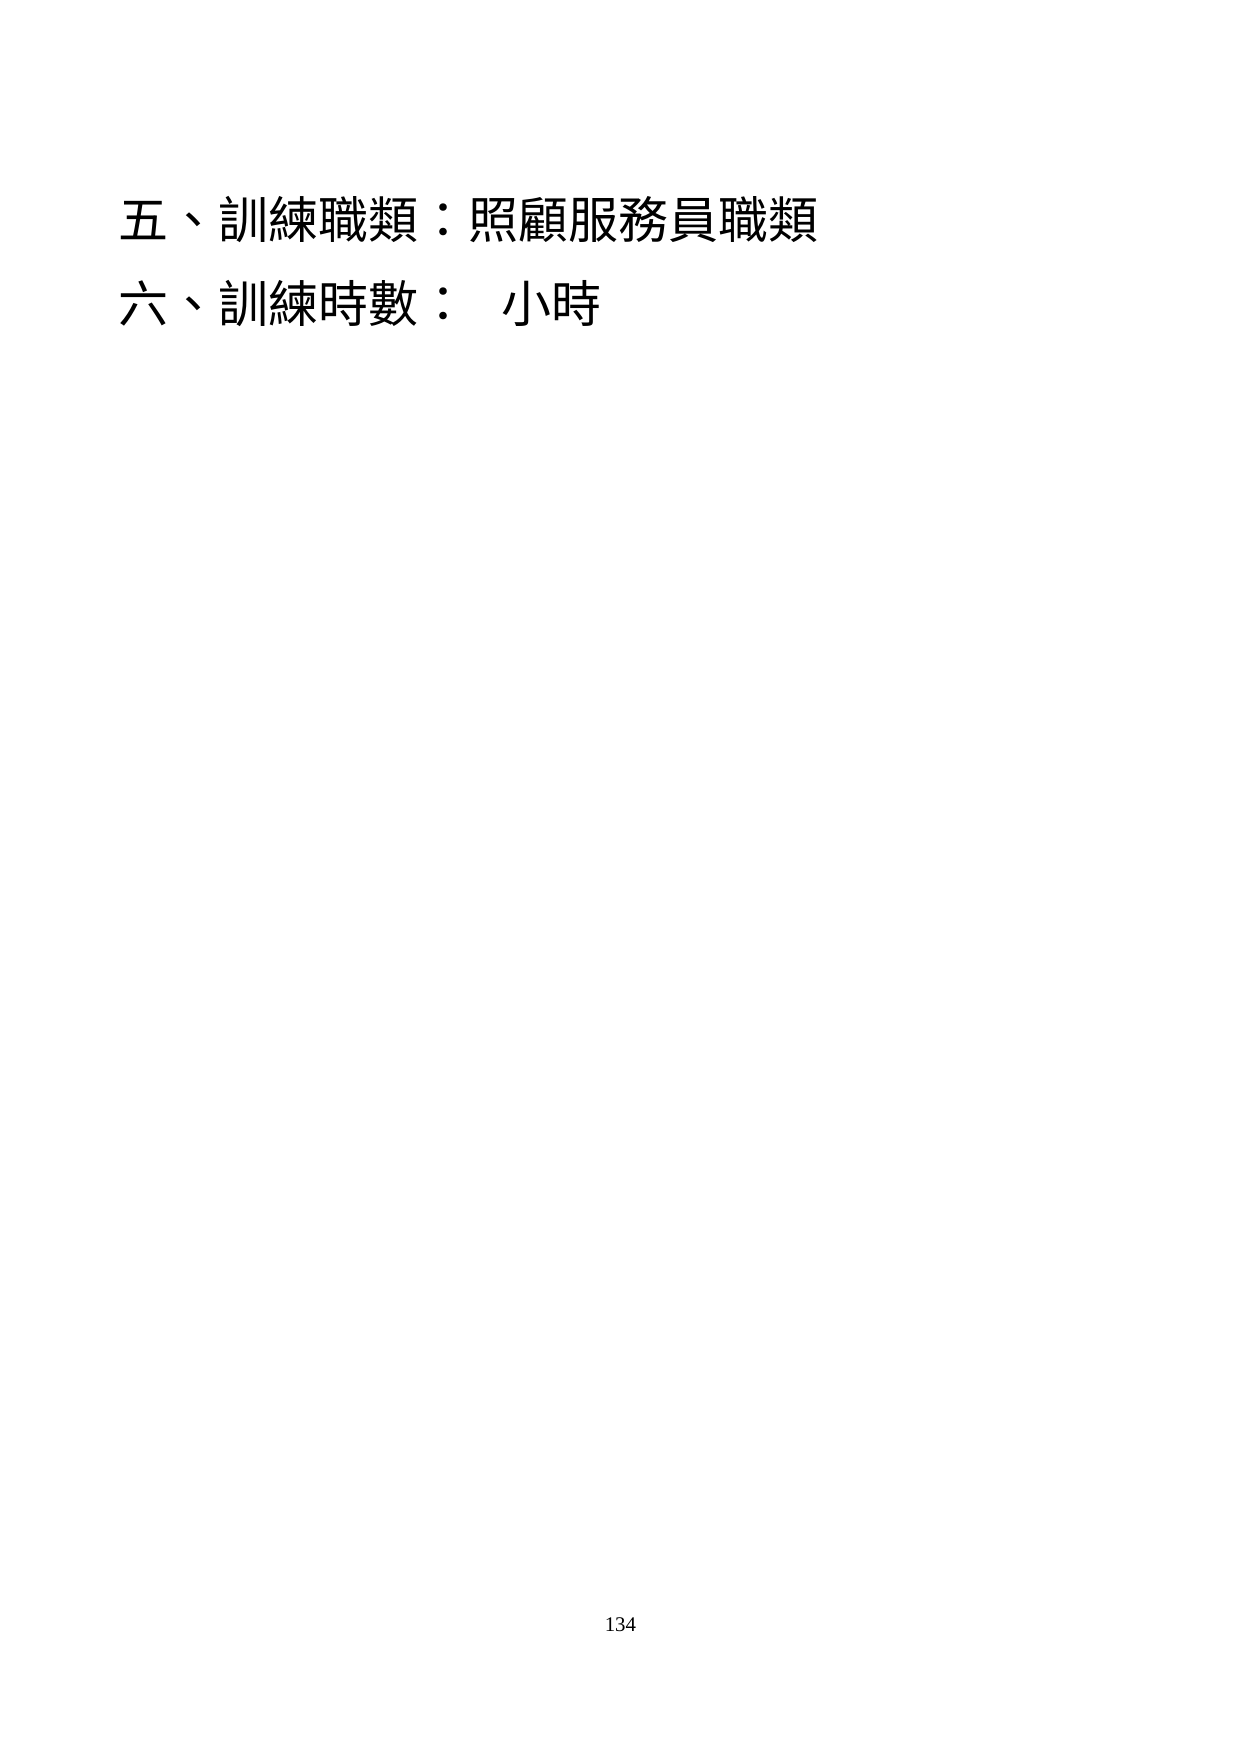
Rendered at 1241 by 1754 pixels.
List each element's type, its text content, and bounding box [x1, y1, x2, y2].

text 六、訓練時數： 小時 [118, 265, 1122, 337]
text 五、訓練職類：照顧服務員職類 [118, 180, 1122, 252]
